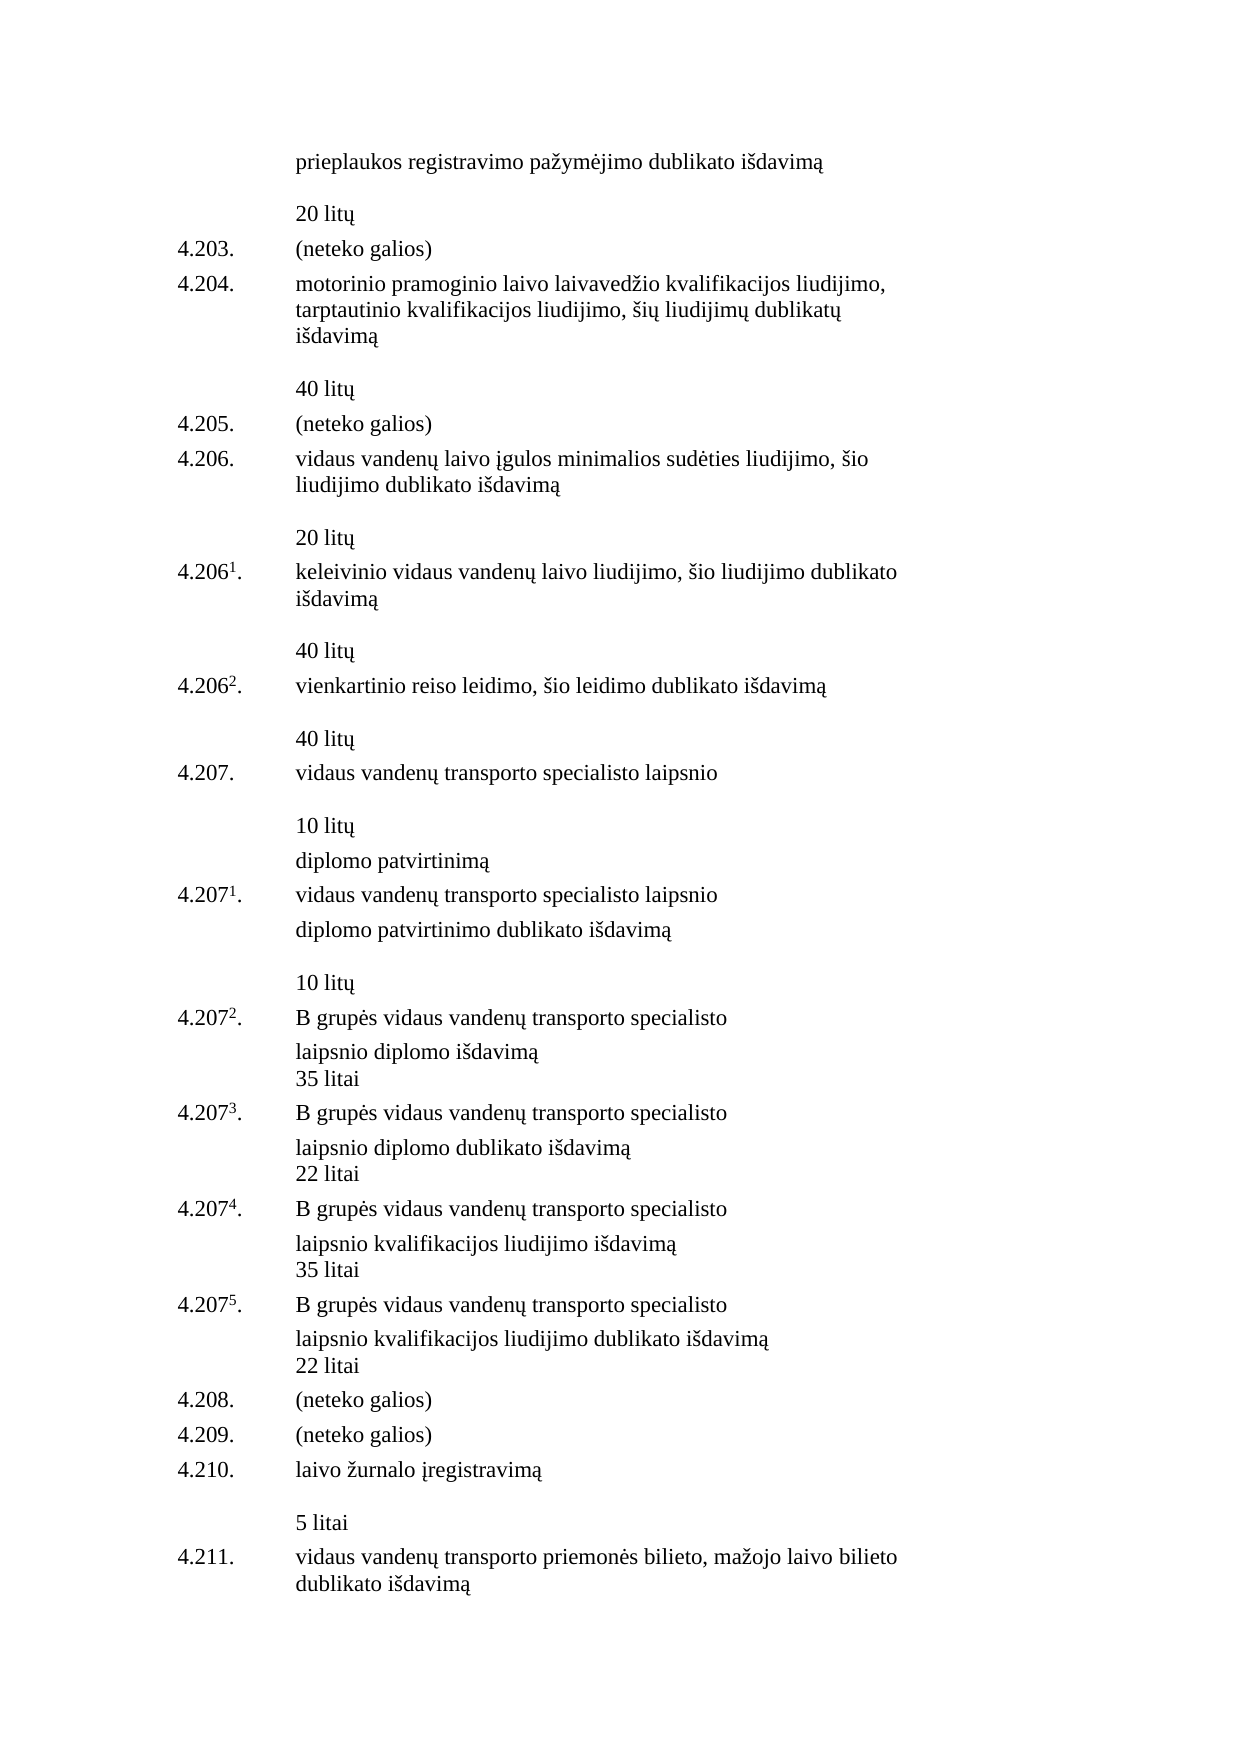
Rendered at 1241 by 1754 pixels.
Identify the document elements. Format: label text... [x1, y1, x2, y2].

text 4.2074. B grupės vidaus vandenų transporto specialisto [177, 1195, 1122, 1221]
text laipsnio diplomo dublikato išdavimą 22 litai [177, 1134, 945, 1187]
text 4.206. vidaus vandenų laivo įgulos minimalios sudėties liudijimo, šio liudijimo dublikato išdavimą 20 litų [177, 444, 945, 550]
text 4.204. motorinio pramoginio laivo laivavedžio kvalifikacijos liudijimo, tarptautinio kvalifikacijos liudijimo, šių liudijimų dublikatų išdavimą 40 litų [177, 270, 924, 402]
text 4.203. (neteko galios) [177, 235, 945, 261]
text prieplaukos registravimo pažymėjimo dublikato išdavimą 20 litų [295, 148, 945, 227]
text 4.2062. vienkartinio reiso leidimo, šio leidimo dublikato išdavimą 40 litų [177, 672, 945, 751]
text 4.2075. B grupės vidaus vandenų transporto specialisto [177, 1291, 1122, 1317]
text 4.210. laivo žurnalo įregistravimą 5 litai [177, 1456, 945, 1535]
text 4.2072. B grupės vidaus vandenų transporto specialisto [177, 1004, 1122, 1030]
text 4.211. vidaus vandenų transporto priemonės bilieto, mažojo laivo bilieto dublikato išdavimą [177, 1543, 945, 1596]
text 4.2071. vidaus vandenų transporto specialisto laipsnio [177, 882, 1122, 908]
text diplomo patvirtinimo dublikato išdavimą 10 litų [295, 916, 945, 995]
text 4.209. (neteko galios) [177, 1421, 945, 1448]
text laipsnio diplomo išdavimą 35 litai [177, 1038, 945, 1091]
text laipsnio kvalifikacijos liudijimo išdavimą 35 litai [177, 1230, 945, 1282]
text 4.2061. keleivinio vidaus vandenų laivo liudijimo, šio liudijimo dublikato išdavimą 40 litų [177, 558, 945, 664]
text 4.205. (neteko galios) [177, 410, 945, 436]
text laipsnio kvalifikacijos liudijimo dublikato išdavimą 22 litai [177, 1326, 945, 1378]
text 4.207. vidaus vandenų transporto specialisto laipsnio 10 litų [177, 759, 945, 838]
text 4.2073. B grupės vidaus vandenų transporto specialisto [177, 1099, 1122, 1126]
text 4.208. (neteko galios) [177, 1387, 945, 1413]
text diplomo patvirtinimą [295, 847, 945, 873]
